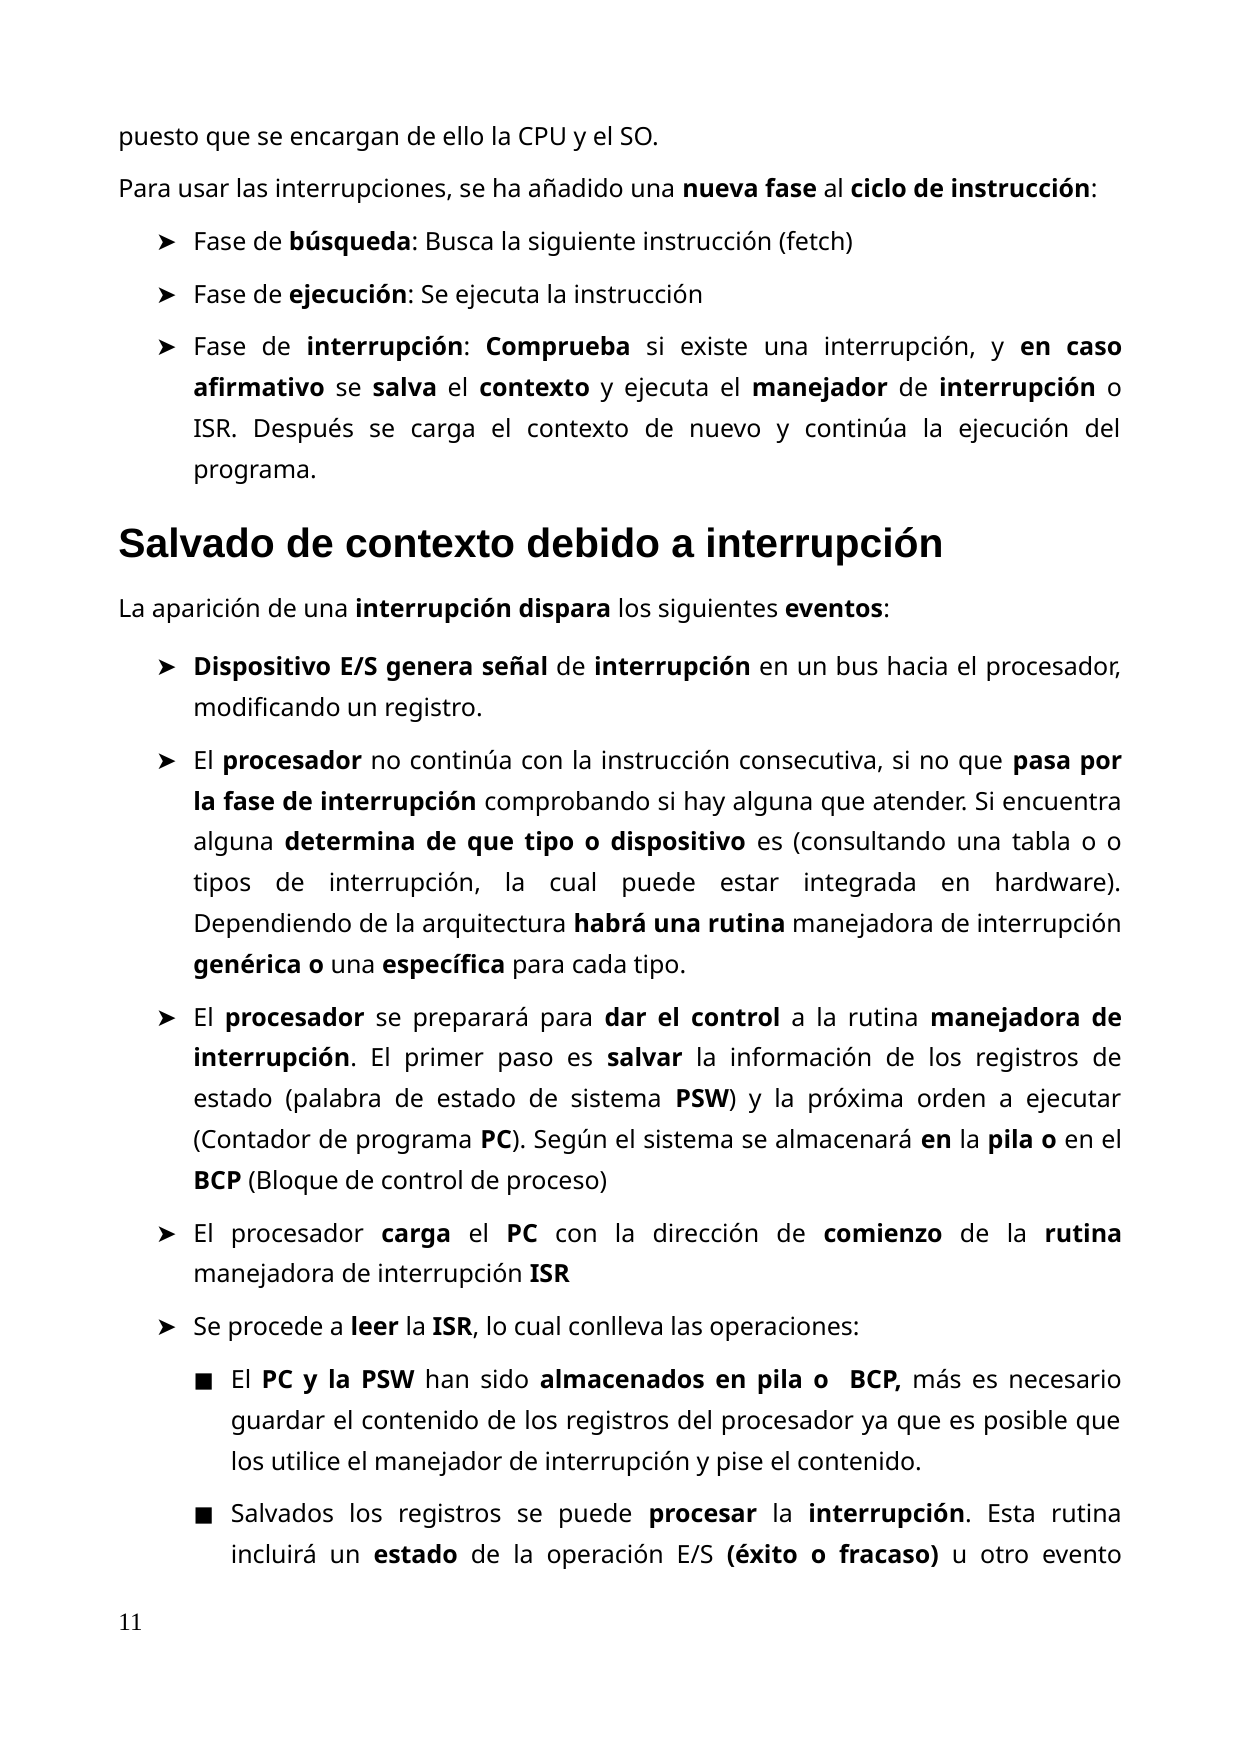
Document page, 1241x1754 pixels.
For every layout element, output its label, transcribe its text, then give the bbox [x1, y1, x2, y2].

list Dispositivo E/S genera señal de interrupción en un bus hacia el procesador, modificando un registro. [156, 649, 1122, 724]
list El procesador se preparará para dar el control a la rutina manejadora de interrupción. El primer paso es salvar la información de los registros de estado (palabra de estado de sistema PSW) y la próxima orden a ejecutar (Contador de programa PC). Según el sistema se almacenará en la pila o en el BCP (Bloque de control de proceso) [156, 999, 1122, 1197]
list Fase de interrupción: Comprueba si existe una interrupción, y en caso afirmativo se salva el contexto y ejecuta el manejador de interrupción o ISR. Después se carga el contexto de nuevo y continúa la ejecución del programa. [156, 329, 1122, 486]
list El procesador carga el PC con la dirección de comienzo de la rutina manejadora de interrupción ISR [156, 1215, 1122, 1290]
list El procesador no continúa con la instrucción consecutiva, si no que pasa por la fase de interrupción comprobando si hay alguna que atender. Si encuentra alguna determina de que tipo o dispositivo es (consultando una tabla o o tipos de interrupción, la cual puede estar integrada en hardware). Dependiendo de la arquitectura habrá una rutina manejadora de interrupción genérica o una específica para cada tipo. [156, 742, 1122, 981]
subtitle Salvado de contexto debido a interrupción [118, 519, 1122, 566]
list puesto que se encargan de ello la CPU y el SO. [118, 118, 1122, 152]
list Salvados los registros se puede procesar la interrupción. Esta rutina incluirá un estado de la operación E/S (éxito o fracaso) u otro evento [193, 1496, 1122, 1571]
list Se procede a leer la ISR, lo cual conlleva las operaciones: [156, 1309, 1122, 1343]
list El PC y la PSW han sido almacenados en pila o BCP, más es necesario guardar el contenido de los registros del procesador ya que es posible que los utilice el manejador de interrupción y pise el contenido. [193, 1362, 1122, 1477]
text La aparición de una interrupción dispara los siguientes eventos: [118, 590, 1122, 624]
list Para usar las interrupciones, se ha añadido una nueva fase al ciclo de instrucción: [118, 171, 1122, 205]
list Fase de búsqueda: Busca la siguiente instrucción (fetch) [156, 223, 1122, 258]
list Fase de ejecución: Se ejecuta la instrucción [156, 276, 1122, 310]
